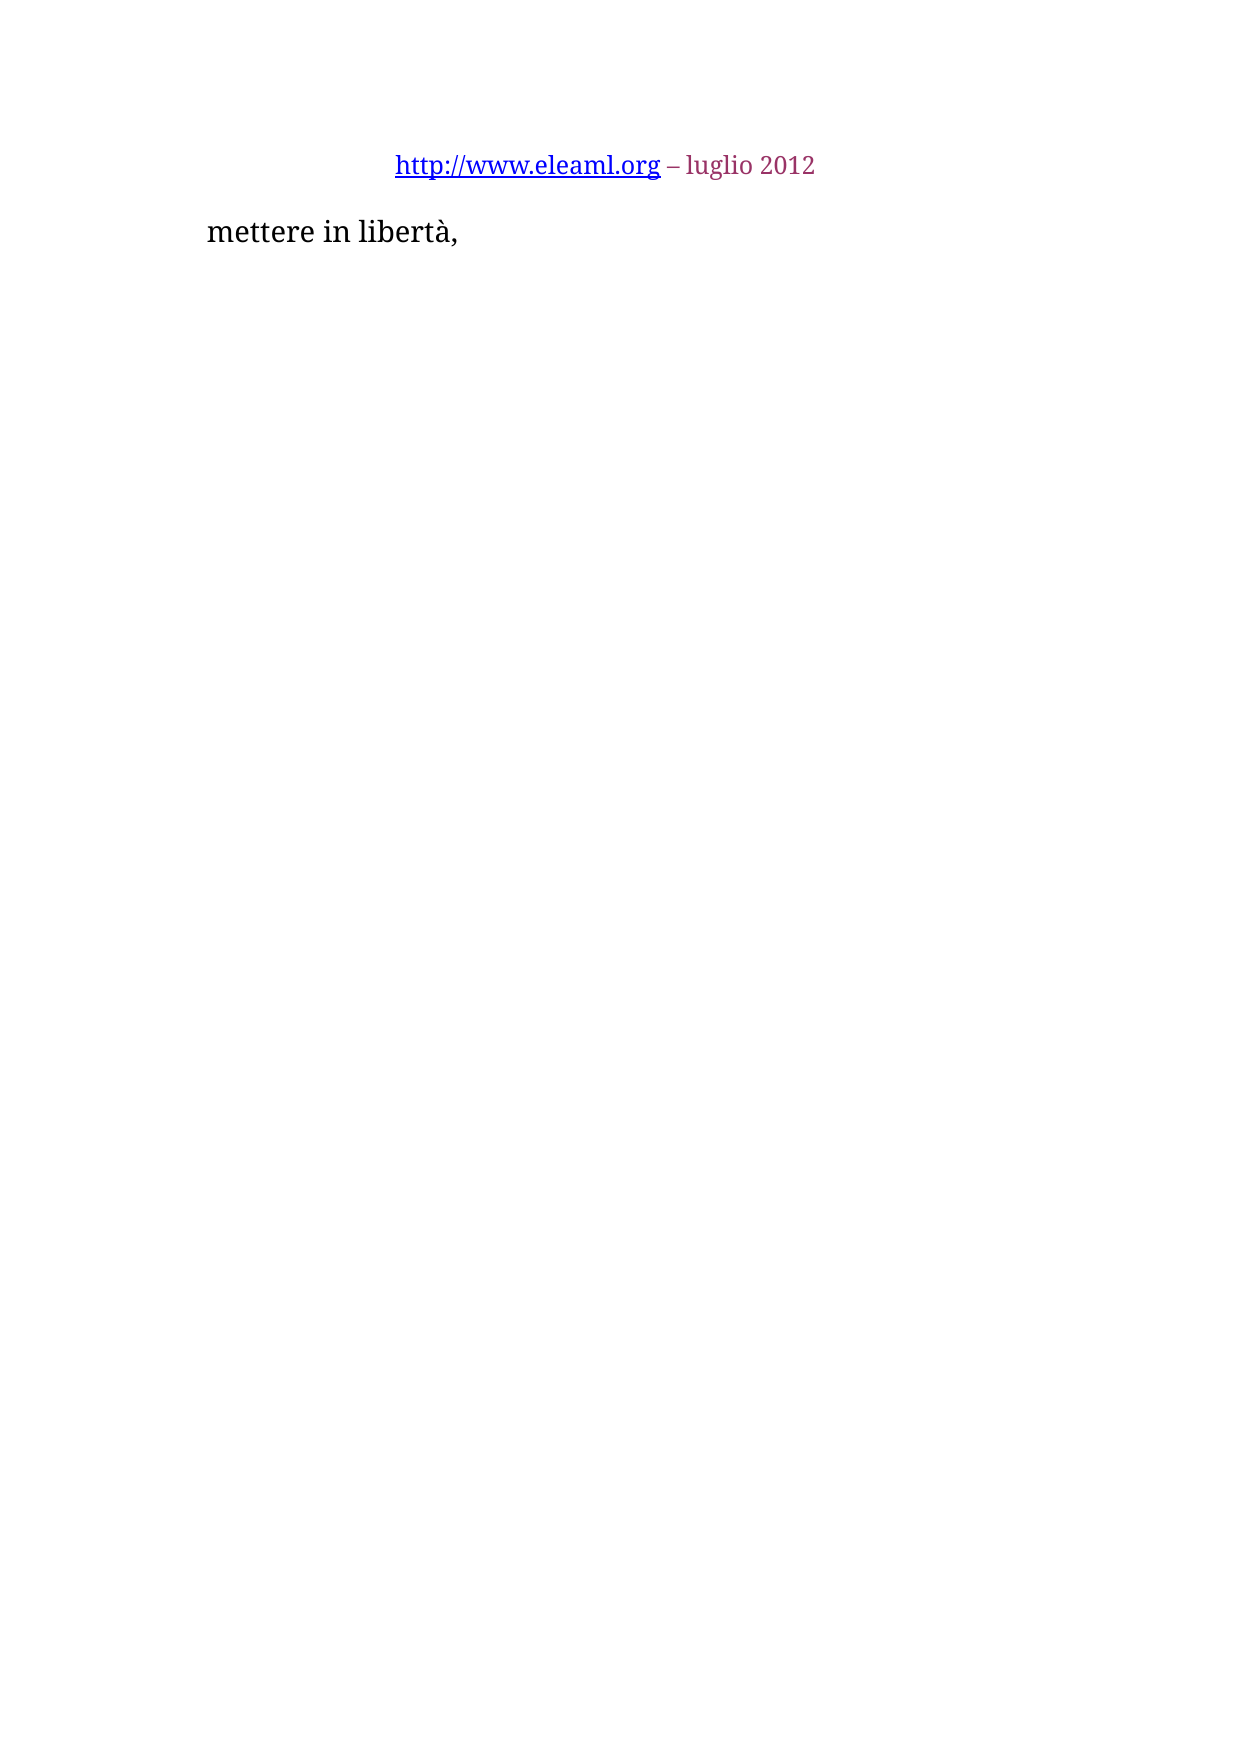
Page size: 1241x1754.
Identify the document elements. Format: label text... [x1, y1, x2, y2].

text mettere in libertà, [207, 211, 1004, 251]
